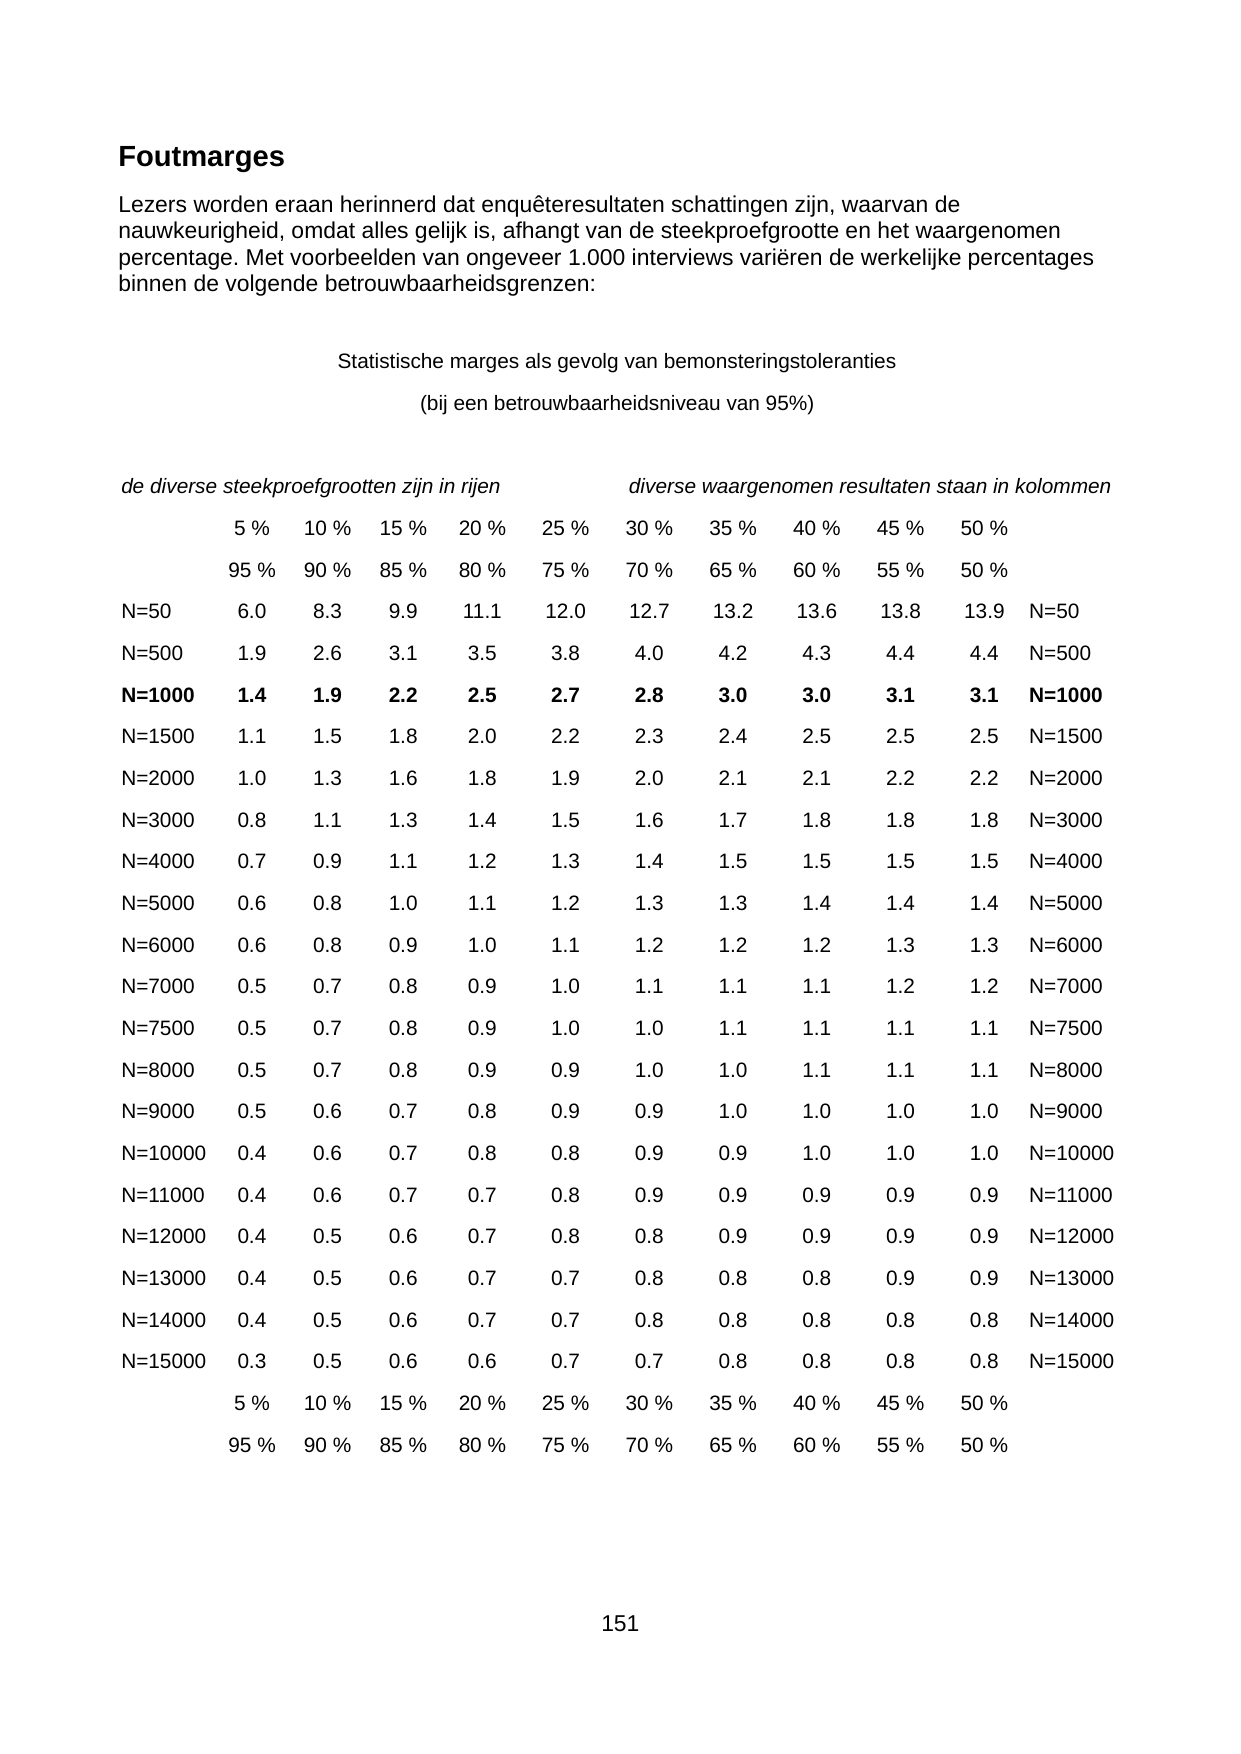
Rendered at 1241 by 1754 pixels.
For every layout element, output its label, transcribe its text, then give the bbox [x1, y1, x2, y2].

table_cell N=11000 [1026, 1174, 1122, 1216]
table_cell 1,5 [859, 841, 942, 882]
table_cell 50 % [942, 1382, 1026, 1424]
table_cell 4,2 [691, 632, 775, 674]
table_cell 0,8 [691, 1257, 775, 1299]
table_cell 0,8 [441, 1091, 523, 1132]
table_cell 1,0 [775, 1091, 858, 1132]
table_cell 10 % [290, 507, 365, 549]
table_cell 0,8 [290, 882, 365, 924]
table_cell 0,4 [214, 1216, 289, 1257]
table_cell 0,8 [942, 1341, 1026, 1382]
table_cell 25 % [524, 507, 607, 549]
table_cell 13,8 [859, 591, 942, 632]
table_cell 9,9 [365, 591, 441, 632]
table_cell 1,1 [775, 966, 858, 1007]
table_cell (bij een betrouwbaarheidsniveau van 95%) [214, 382, 1026, 424]
table_cell 1,9 [214, 632, 289, 674]
table_cell 1,6 [607, 799, 691, 841]
table_cell 1,8 [859, 799, 942, 841]
table_header Statistische marges als gevolg van bemonsteringstoleranties [214, 341, 1026, 382]
table_cell 45 % [859, 1382, 942, 1424]
table_cell 0,6 [365, 1216, 441, 1257]
table_cell 0,9 [859, 1174, 942, 1216]
table_cell 0,9 [691, 1132, 775, 1174]
table_cell 0,7 [524, 1299, 607, 1341]
table_cell 1,0 [942, 1091, 1026, 1132]
table_cell 1,9 [524, 757, 607, 799]
table_cell 0,3 [214, 1341, 289, 1382]
table_cell 0,5 [214, 1007, 289, 1049]
table_cell 0,7 [290, 1049, 365, 1091]
table_cell N=15000 [118, 1341, 214, 1382]
table_cell N=1500 [1026, 716, 1122, 757]
table_cell 50 % [942, 549, 1026, 591]
table_cell 1,1 [290, 799, 365, 841]
table_cell 0,9 [524, 1091, 607, 1132]
table_cell [524, 466, 607, 507]
table_cell [942, 424, 1026, 466]
table_cell 1,3 [691, 882, 775, 924]
table_cell 3,1 [365, 632, 441, 674]
table_cell 1,4 [775, 882, 858, 924]
table_cell 1,4 [942, 882, 1026, 924]
table_cell N=9000 [1026, 1091, 1122, 1132]
table_cell 1,5 [524, 799, 607, 841]
table_cell 1,8 [942, 799, 1026, 841]
table_cell [1026, 507, 1122, 549]
table_cell N=4000 [1026, 841, 1122, 882]
table_cell N=13000 [1026, 1257, 1122, 1299]
table_cell 2,7 [524, 674, 607, 716]
table_header [1026, 341, 1122, 382]
table_cell 90 % [290, 549, 365, 591]
table_cell 60 % [775, 1424, 858, 1466]
table_cell 4,4 [942, 632, 1026, 674]
table_cell 0,9 [607, 1091, 691, 1132]
table_cell 0,9 [691, 1216, 775, 1257]
table_cell N=15000 [1026, 1341, 1122, 1382]
table_cell 0,4 [214, 1132, 289, 1174]
table_cell 0,9 [365, 924, 441, 966]
table_cell 1,0 [607, 1049, 691, 1091]
table_cell 1,0 [691, 1049, 775, 1091]
table_cell 1,0 [859, 1091, 942, 1132]
table_cell N=2000 [118, 757, 214, 799]
table_cell 0,6 [290, 1174, 365, 1216]
table_cell 0,4 [214, 1257, 289, 1299]
table_cell 1,4 [441, 799, 523, 841]
table_cell 0,6 [290, 1091, 365, 1132]
table_cell 0,8 [441, 1132, 523, 1174]
table_cell 40 % [775, 1382, 858, 1424]
table_cell 0,5 [214, 1091, 289, 1132]
table_cell 75 % [524, 549, 607, 591]
table_cell N=10000 [118, 1132, 214, 1174]
table_cell 0,5 [290, 1257, 365, 1299]
table_cell 1,2 [691, 924, 775, 966]
table_cell 0,7 [365, 1174, 441, 1216]
table_cell 3,1 [859, 674, 942, 716]
table_cell 0,7 [441, 1257, 523, 1299]
table_cell 0,5 [214, 1049, 289, 1091]
table_cell 1,3 [942, 924, 1026, 966]
table_cell 1,5 [775, 841, 858, 882]
table_cell 1,1 [607, 966, 691, 1007]
table_cell [365, 424, 441, 466]
table_cell 1,1 [691, 1007, 775, 1049]
table_cell N=5000 [118, 882, 214, 924]
table_cell 20 % [441, 507, 523, 549]
table_cell 0,5 [290, 1216, 365, 1257]
table_cell 1,0 [524, 966, 607, 1007]
table_cell 3,0 [691, 674, 775, 716]
table_cell 1,0 [441, 924, 523, 966]
table_cell N=6000 [1026, 924, 1122, 966]
table_cell 13,2 [691, 591, 775, 632]
table_cell de diverse steekproefgrootten zijn in rijen [118, 466, 523, 507]
table_cell 60 % [775, 549, 858, 591]
table_cell N=3000 [118, 799, 214, 841]
table_cell 0,6 [214, 882, 289, 924]
table_cell N=8000 [118, 1049, 214, 1091]
table_cell 0,6 [441, 1341, 523, 1382]
table_cell [290, 424, 365, 466]
table_cell 0,8 [691, 1299, 775, 1341]
table_cell N=14000 [118, 1299, 214, 1341]
table_cell 2,0 [441, 716, 523, 757]
table_cell 1,2 [859, 966, 942, 1007]
table_cell 1,1 [859, 1049, 942, 1091]
table_cell 2,2 [859, 757, 942, 799]
table_cell 1,1 [524, 924, 607, 966]
table_cell 55 % [859, 1424, 942, 1466]
table_cell 1,0 [524, 1007, 607, 1049]
table_cell 80 % [441, 549, 523, 591]
table_cell N=14000 [1026, 1299, 1122, 1341]
table_cell [607, 424, 691, 466]
table_cell 4,4 [859, 632, 942, 674]
table_cell 95 % [214, 549, 289, 591]
table_cell 1,4 [214, 674, 289, 716]
table_cell 0,9 [441, 966, 523, 1007]
table_cell 5 % [214, 1382, 289, 1424]
table_cell 1,5 [290, 716, 365, 757]
table_cell 65 % [691, 1424, 775, 1466]
table_cell 1,3 [290, 757, 365, 799]
table_cell 0,6 [365, 1341, 441, 1382]
table_cell 12,7 [607, 591, 691, 632]
table_cell 75 % [524, 1424, 607, 1466]
table_cell diverse waargenomen resultaten staan in kolommen [607, 466, 1122, 507]
table_cell [775, 424, 858, 466]
table_cell 1,8 [775, 799, 858, 841]
table_cell 85 % [365, 549, 441, 591]
table_cell 1,1 [859, 1007, 942, 1049]
table_cell 5 % [214, 507, 289, 549]
table_cell [214, 424, 289, 466]
table_cell 1,0 [214, 757, 289, 799]
table_cell 1,1 [214, 716, 289, 757]
table_cell N=6000 [118, 924, 214, 966]
table_cell 0,8 [365, 1007, 441, 1049]
table_cell [118, 549, 214, 591]
table_cell 1,3 [607, 882, 691, 924]
table_cell 1,3 [365, 799, 441, 841]
table_cell 0,9 [775, 1216, 858, 1257]
table_cell 0,8 [691, 1341, 775, 1382]
table_cell [1026, 549, 1122, 591]
table_cell 0,4 [214, 1299, 289, 1341]
table_cell 1,0 [691, 1091, 775, 1132]
table_cell N=5000 [1026, 882, 1122, 924]
table_cell 2,1 [775, 757, 858, 799]
table_cell 3,8 [524, 632, 607, 674]
table_cell 2,0 [607, 757, 691, 799]
table_cell 35 % [691, 507, 775, 549]
table_cell 30 % [607, 507, 691, 549]
table_cell 0,7 [441, 1174, 523, 1216]
table_cell 1,2 [524, 882, 607, 924]
table_cell [859, 424, 942, 466]
table_cell 2,8 [607, 674, 691, 716]
table_cell 1,4 [607, 841, 691, 882]
table_cell 1,0 [859, 1132, 942, 1174]
table_cell 1,0 [365, 882, 441, 924]
table_cell 3,1 [942, 674, 1026, 716]
table_cell 1,6 [365, 757, 441, 799]
table_cell [1026, 424, 1122, 466]
table_cell N=7500 [118, 1007, 214, 1049]
table_cell 0,7 [290, 1007, 365, 1049]
table_cell 40 % [775, 507, 858, 549]
table_cell 0,9 [607, 1174, 691, 1216]
table_cell 0,8 [775, 1341, 858, 1382]
table_cell 55 % [859, 549, 942, 591]
table_cell 13,9 [942, 591, 1026, 632]
table_cell N=500 [1026, 632, 1122, 674]
table_cell [118, 424, 214, 466]
table_cell 0,8 [365, 1049, 441, 1091]
table_cell 8,3 [290, 591, 365, 632]
table_cell N=1500 [118, 716, 214, 757]
table_cell 0,8 [859, 1299, 942, 1341]
table_cell N=50 [118, 591, 214, 632]
table_cell 4,3 [775, 632, 858, 674]
table_cell 15 % [365, 1382, 441, 1424]
table_cell [524, 424, 607, 466]
table_cell 1,4 [859, 882, 942, 924]
table_cell 0,7 [214, 841, 289, 882]
table_cell 1,0 [775, 1132, 858, 1174]
table_cell 35 % [691, 1382, 775, 1424]
table_cell 0,8 [607, 1299, 691, 1341]
table_cell 30 % [607, 1382, 691, 1424]
table_cell 0,8 [524, 1216, 607, 1257]
table_cell 0,7 [365, 1091, 441, 1132]
table_cell N=11000 [118, 1174, 214, 1216]
table_cell 0,9 [290, 841, 365, 882]
table_cell 2,3 [607, 716, 691, 757]
table_cell [691, 424, 775, 466]
table_cell 0,9 [942, 1174, 1026, 1216]
table_cell 1,8 [441, 757, 523, 799]
table_cell 0,8 [290, 924, 365, 966]
table_cell 12,0 [524, 591, 607, 632]
table_cell N=7000 [1026, 966, 1122, 1007]
table_cell 0,9 [775, 1174, 858, 1216]
table_cell 0,9 [607, 1132, 691, 1174]
table_cell 0,8 [214, 799, 289, 841]
table_cell 1,7 [691, 799, 775, 841]
table_cell 50 % [942, 507, 1026, 549]
table_cell 2,5 [775, 716, 858, 757]
table_cell 45 % [859, 507, 942, 549]
table_cell 2,2 [524, 716, 607, 757]
table_cell 1,8 [365, 716, 441, 757]
table_cell N=7500 [1026, 1007, 1122, 1049]
table_cell 0,8 [775, 1299, 858, 1341]
table_cell 0,6 [365, 1299, 441, 1341]
table_cell 0,5 [214, 966, 289, 1007]
table_cell 2,5 [859, 716, 942, 757]
table_cell 1,2 [441, 841, 523, 882]
table_cell 0,9 [942, 1257, 1026, 1299]
table_cell 1,1 [942, 1049, 1026, 1091]
table_header [118, 341, 214, 382]
table_cell 1,9 [290, 674, 365, 716]
table_cell 0,6 [214, 924, 289, 966]
table_cell N=3000 [1026, 799, 1122, 841]
table_cell 1,1 [365, 841, 441, 882]
table_cell 0,7 [441, 1299, 523, 1341]
table_cell [118, 507, 214, 549]
table_cell 0,6 [290, 1132, 365, 1174]
table_cell 0,8 [607, 1216, 691, 1257]
table_cell 0,9 [441, 1007, 523, 1049]
table_cell N=10000 [1026, 1132, 1122, 1174]
table_cell 11,1 [441, 591, 523, 632]
table_cell 0,6 [365, 1257, 441, 1299]
table_cell 0,8 [524, 1174, 607, 1216]
table_cell 2,2 [942, 757, 1026, 799]
table_cell 0,5 [290, 1299, 365, 1341]
table_cell 50 % [942, 1424, 1026, 1466]
table_cell [118, 382, 214, 424]
table_cell 1,0 [942, 1132, 1026, 1174]
table_cell 2,1 [691, 757, 775, 799]
table_cell 80 % [441, 1424, 523, 1466]
table_cell 1,0 [607, 1007, 691, 1049]
table_cell [1026, 382, 1122, 424]
table_cell 13,6 [775, 591, 858, 632]
table_cell N=4000 [118, 841, 214, 882]
table_cell 90 % [290, 1424, 365, 1466]
table_cell 1,1 [775, 1049, 858, 1091]
table_cell 0,7 [524, 1341, 607, 1382]
table_cell 70 % [607, 549, 691, 591]
table_cell 3,0 [775, 674, 858, 716]
table_cell 0,9 [441, 1049, 523, 1091]
table_cell N=8000 [1026, 1049, 1122, 1091]
table_cell 0,7 [365, 1132, 441, 1174]
table_cell 0,8 [365, 966, 441, 1007]
table_cell N=50 [1026, 591, 1122, 632]
table_cell 25 % [524, 1382, 607, 1424]
table_cell 0,7 [290, 966, 365, 1007]
table_cell [441, 424, 523, 466]
table_cell 2,6 [290, 632, 365, 674]
table_cell 85 % [365, 1424, 441, 1466]
subtitle Foutmarges [118, 139, 1122, 172]
table_cell 1,1 [441, 882, 523, 924]
table_cell 0,9 [859, 1257, 942, 1299]
table_cell [118, 1382, 214, 1424]
table_cell 0,7 [441, 1216, 523, 1257]
table_cell N=7000 [118, 966, 214, 1007]
table_cell N=13000 [118, 1257, 214, 1299]
table_cell 2,5 [441, 674, 523, 716]
table_cell 15 % [365, 507, 441, 549]
table_cell 65 % [691, 549, 775, 591]
table_cell 2,2 [365, 674, 441, 716]
table_cell N=9000 [118, 1091, 214, 1132]
table_cell N=2000 [1026, 757, 1122, 799]
table_cell 0,8 [942, 1299, 1026, 1341]
table_cell 0,7 [524, 1257, 607, 1299]
table_cell 1,2 [775, 924, 858, 966]
table_cell N=12000 [118, 1216, 214, 1257]
table_cell [1026, 1382, 1122, 1424]
table_cell 0,8 [524, 1132, 607, 1174]
table_cell 0,4 [214, 1174, 289, 1216]
table_cell 2,4 [691, 716, 775, 757]
table_cell [1026, 1424, 1122, 1466]
table_cell 0,9 [691, 1174, 775, 1216]
table_cell N=1000 [1026, 674, 1122, 716]
table_cell N=500 [118, 632, 214, 674]
table_cell 1,1 [775, 1007, 858, 1049]
table_cell 4,0 [607, 632, 691, 674]
table_cell 20 % [441, 1382, 523, 1424]
table_cell N=12000 [1026, 1216, 1122, 1257]
table_cell 10 % [290, 1382, 365, 1424]
table_cell 1,2 [607, 924, 691, 966]
table_cell 1,1 [942, 1007, 1026, 1049]
table_cell 1,1 [691, 966, 775, 1007]
text Lezers worden eraan herinnerd dat enquêteresultaten schattingen zijn, waarvan de nauwkeurigheid, omdat alles gelijk is, afhangt van de steekproefgrootte en het waargenomen percentage. Met voorbeelden van ongeveer 1.000 interviews variëren de werkelijke percentages binnen de volgende betrouwbaarheidsgrenzen: [118, 191, 1122, 296]
table_cell N=1000 [118, 674, 214, 716]
table_cell [118, 1424, 214, 1466]
table_cell 95 % [214, 1424, 289, 1466]
table_cell 0,8 [775, 1257, 858, 1299]
table_cell 1,3 [859, 924, 942, 966]
table_cell 2,5 [942, 716, 1026, 757]
table_cell 0,9 [942, 1216, 1026, 1257]
table_cell 6,0 [214, 591, 289, 632]
table_cell 70 % [607, 1424, 691, 1466]
table_cell 0,5 [290, 1341, 365, 1382]
table_cell 1,2 [942, 966, 1026, 1007]
table_cell 0,8 [859, 1341, 942, 1382]
table_cell 0,8 [607, 1257, 691, 1299]
table_cell 1,5 [942, 841, 1026, 882]
table_cell 0,9 [859, 1216, 942, 1257]
table_cell 1,3 [524, 841, 607, 882]
table_cell 1,5 [691, 841, 775, 882]
table_cell 0,7 [607, 1341, 691, 1382]
table_cell 0,9 [524, 1049, 607, 1091]
table_cell 3,5 [441, 632, 523, 674]
